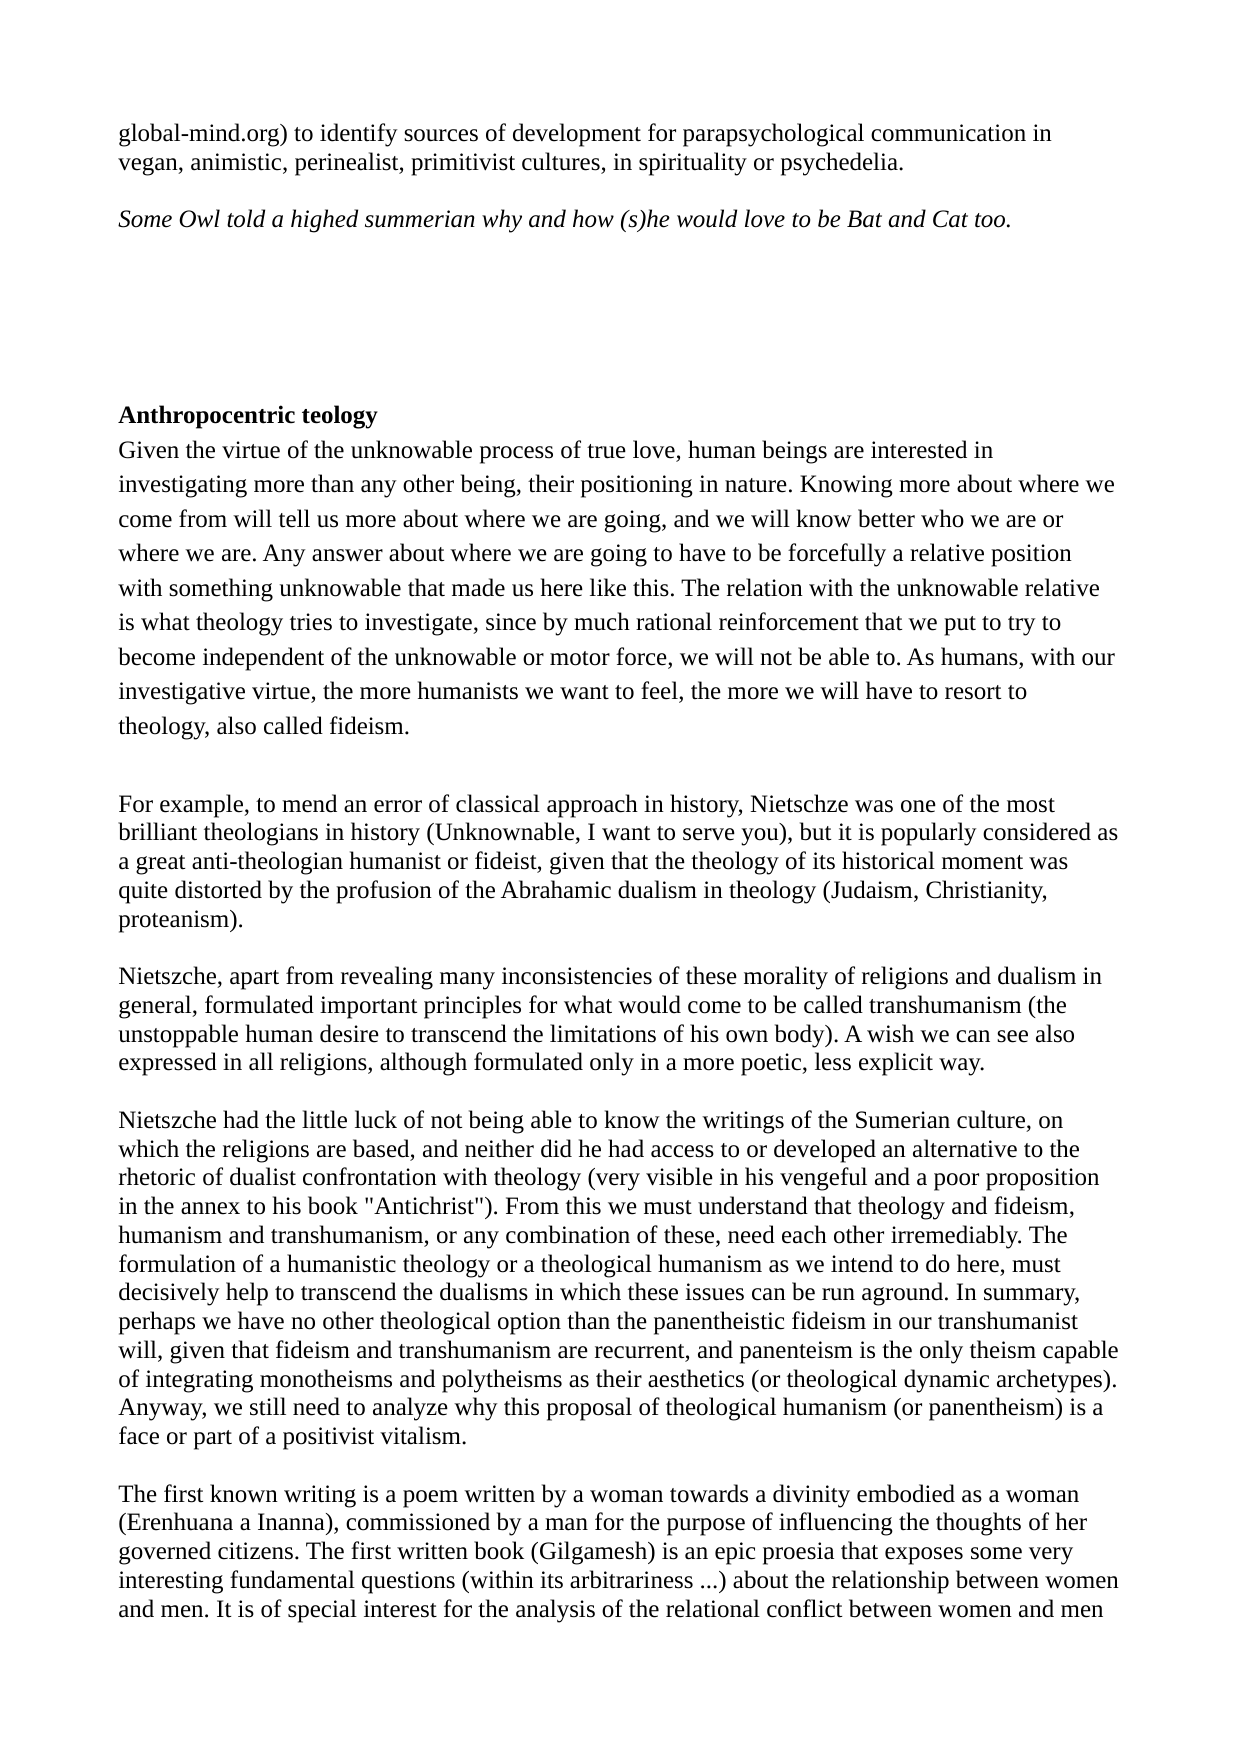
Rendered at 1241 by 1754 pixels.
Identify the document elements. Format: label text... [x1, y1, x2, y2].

text Some Owl told a highed summerian why and how (s)he would love to be Bat and Cat too. [118, 204, 1122, 233]
text Anthropocentric teology Given the virtue of the unknowable process of true love, human beings are interested in investigating more than any other being, their positioning in nature. Knowing more about where we come from will tell us more about where we are going, and we will know better who we are or where we are. Any answer about where we are going to have to be forcefully a relative position with something unknowable that made us here like this. The relation with the unknowable relative is what theology tries to investigate, since by much rational reinforcement that we put to try to become independent of the unknowable or motor force, we will not be able to. As humans, with our investigative virtue, the more humanists we want to feel, the more we will have to resort to theology, also called fideism. [118, 401, 1122, 740]
text For example, to mend an error of classical approach in history, Nietschze was one of the most brilliant theologians in history (Unknownable, I want to serve you), but it is popularly considered as a great anti-theologian humanist or fideist, given that the theology of its historical moment was quite distorted by the profusion of the Abrahamic dualism in theology (Judaism, Christianity, proteanism). Nietszche, apart from revealing many inconsistencies of these morality of religions and dualism in general, formulated important principles for what would come to be called transhumanism (the unstoppable human desire to transcend the limitations of his own body). A wish we can see also expressed in all religions, although formulated only in a more poetic, less explicit way. [118, 789, 1122, 1076]
text Nietszche had the little luck of not being able to know the writings of the Sumerian culture, on which the religions are based, and neither did he had access to or developed an alternative to the rhetoric of dualist confrontation with theology (very visible in his vengeful and a poor proposition in the annex to his book "Antichrist"). From this we must understand that theology and fideism, humanism and transhumanism, or any combination of these, need each other irremediably. The formulation of a humanistic theology or a theological humanism as we intend to do here, must decisively help to transcend the dualisms in which these issues can be run aground. In summary, perhaps we have no other theological option than the panentheistic fideism in our transhumanist will, given that fideism and transhumanism are recurrent, and panenteism is the only theism capable of integrating monotheisms and polytheisms as their aesthetics (or theological dynamic archetypes). Anyway, we still need to analyze why this proposal of theological humanism (or panentheism) is a face or part of a positivist vitalism. [118, 1105, 1122, 1450]
text global-mind.org) to identify sources of development for parapsychological communication in vegan, animistic, perinealist, primitivist cultures, in spirituality or psychedelia. [118, 118, 1122, 176]
text The first known writing is a poem written by a woman towards a divinity embodied as a woman (Erenhuana a Inanna), commissioned by a man for the purpose of influencing the thoughts of her governed citizens. The first written book (Gilgamesh) is an epic proesia that exposes some very interesting fundamental questions (within its arbitrariness ...) about the relationship between women and men. It is of special interest for the analysis of the relational conflict between women and men [118, 1479, 1122, 1622]
